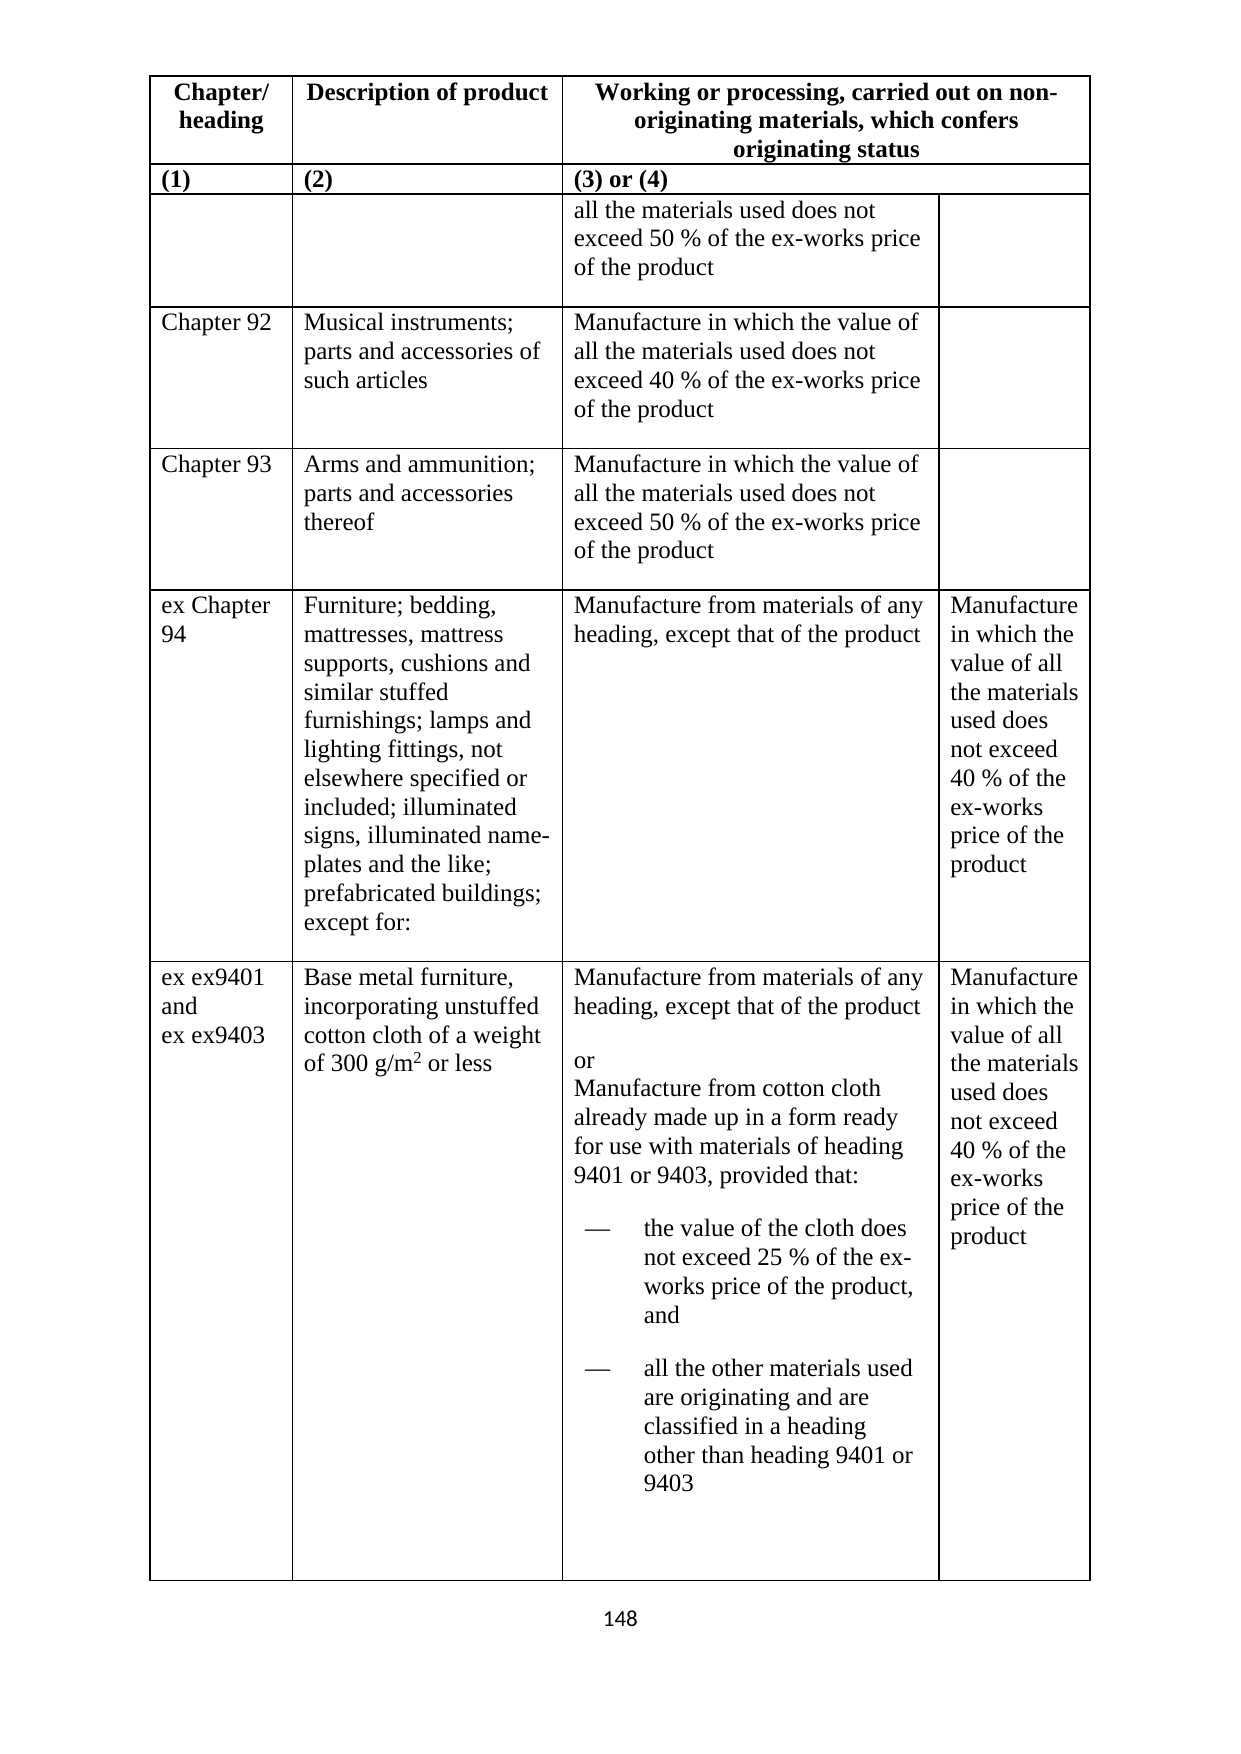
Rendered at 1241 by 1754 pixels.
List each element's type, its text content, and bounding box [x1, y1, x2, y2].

table_cell ex Chapter 94 [151, 591, 292, 961]
table_cell Musical instruments; parts and accessories of such articles [293, 308, 562, 447]
table_cell Manufacture in which the value of all the materials used does not exceed 40 % of the ex-works price of the product [563, 308, 938, 447]
table_header the value of the cloth does not exceed 25 % of the ex-works price of the product, and [632, 1214, 928, 1353]
table_cell (1) [151, 165, 292, 193]
table_cell Base metal furniture, incorporating unstuffed cotton cloth of a weight of 300 g/m2 or less [293, 962, 562, 1580]
table_cell [151, 195, 292, 306]
table_cell [940, 449, 1089, 589]
table_cell Manufacture from materials of any heading, except that of the product or Manufacture from cotton cloth already made up in a form ready for use with materials of heading 9401 or 9403, provided that: [563, 962, 938, 1580]
table_cell Manufacture in which the value of all the materials used does not exceed 50 % of the ex-works price of the product [563, 449, 938, 589]
table_cell all the other materials used are originating and are classified in a heading other than heading 9401 or 9403 [632, 1354, 928, 1522]
table_cell (2) [293, 165, 562, 193]
table_cell ex ex9401 and ex ex9403 [151, 962, 292, 1580]
table_cell Manufacture in which the value of all the materials used does not exceed 40 % of the ex-works price of the product [940, 962, 1089, 1580]
table_cell all the materials used does not exceed 50 % of the ex-works price of the product [563, 195, 938, 306]
table_cell Furniture; bedding, mattresses, mattress supports, cushions and similar stuffed furnishings; lamps and lighting fittings, not elsewhere specified or included; illuminated signs, illuminated name-plates and the like; prefabricated buildings; except for: [293, 591, 562, 961]
table_cell Chapter 93 [151, 449, 292, 589]
table_cell [940, 308, 1089, 447]
table_cell Chapter 92 [151, 308, 292, 447]
table_cell [293, 195, 562, 306]
table_cell — [574, 1354, 632, 1522]
table_header Chapter/ heading [151, 77, 292, 163]
table_cell Manufacture in which the value of all the materials used does not exceed 40 % of the ex-works price of the product [940, 591, 1089, 961]
table_header Working or processing, carried out on non-originating materials, which confers originating status [563, 77, 1089, 163]
table_cell [940, 195, 1089, 306]
table_cell Manufacture from materials of any heading, except that of the product [563, 591, 938, 961]
table_header Description of product [293, 77, 562, 163]
table_cell Arms and ammunition; parts and accessories thereof [293, 449, 562, 589]
table_header — [574, 1214, 632, 1353]
table_cell (3) or (4) [563, 165, 1089, 193]
